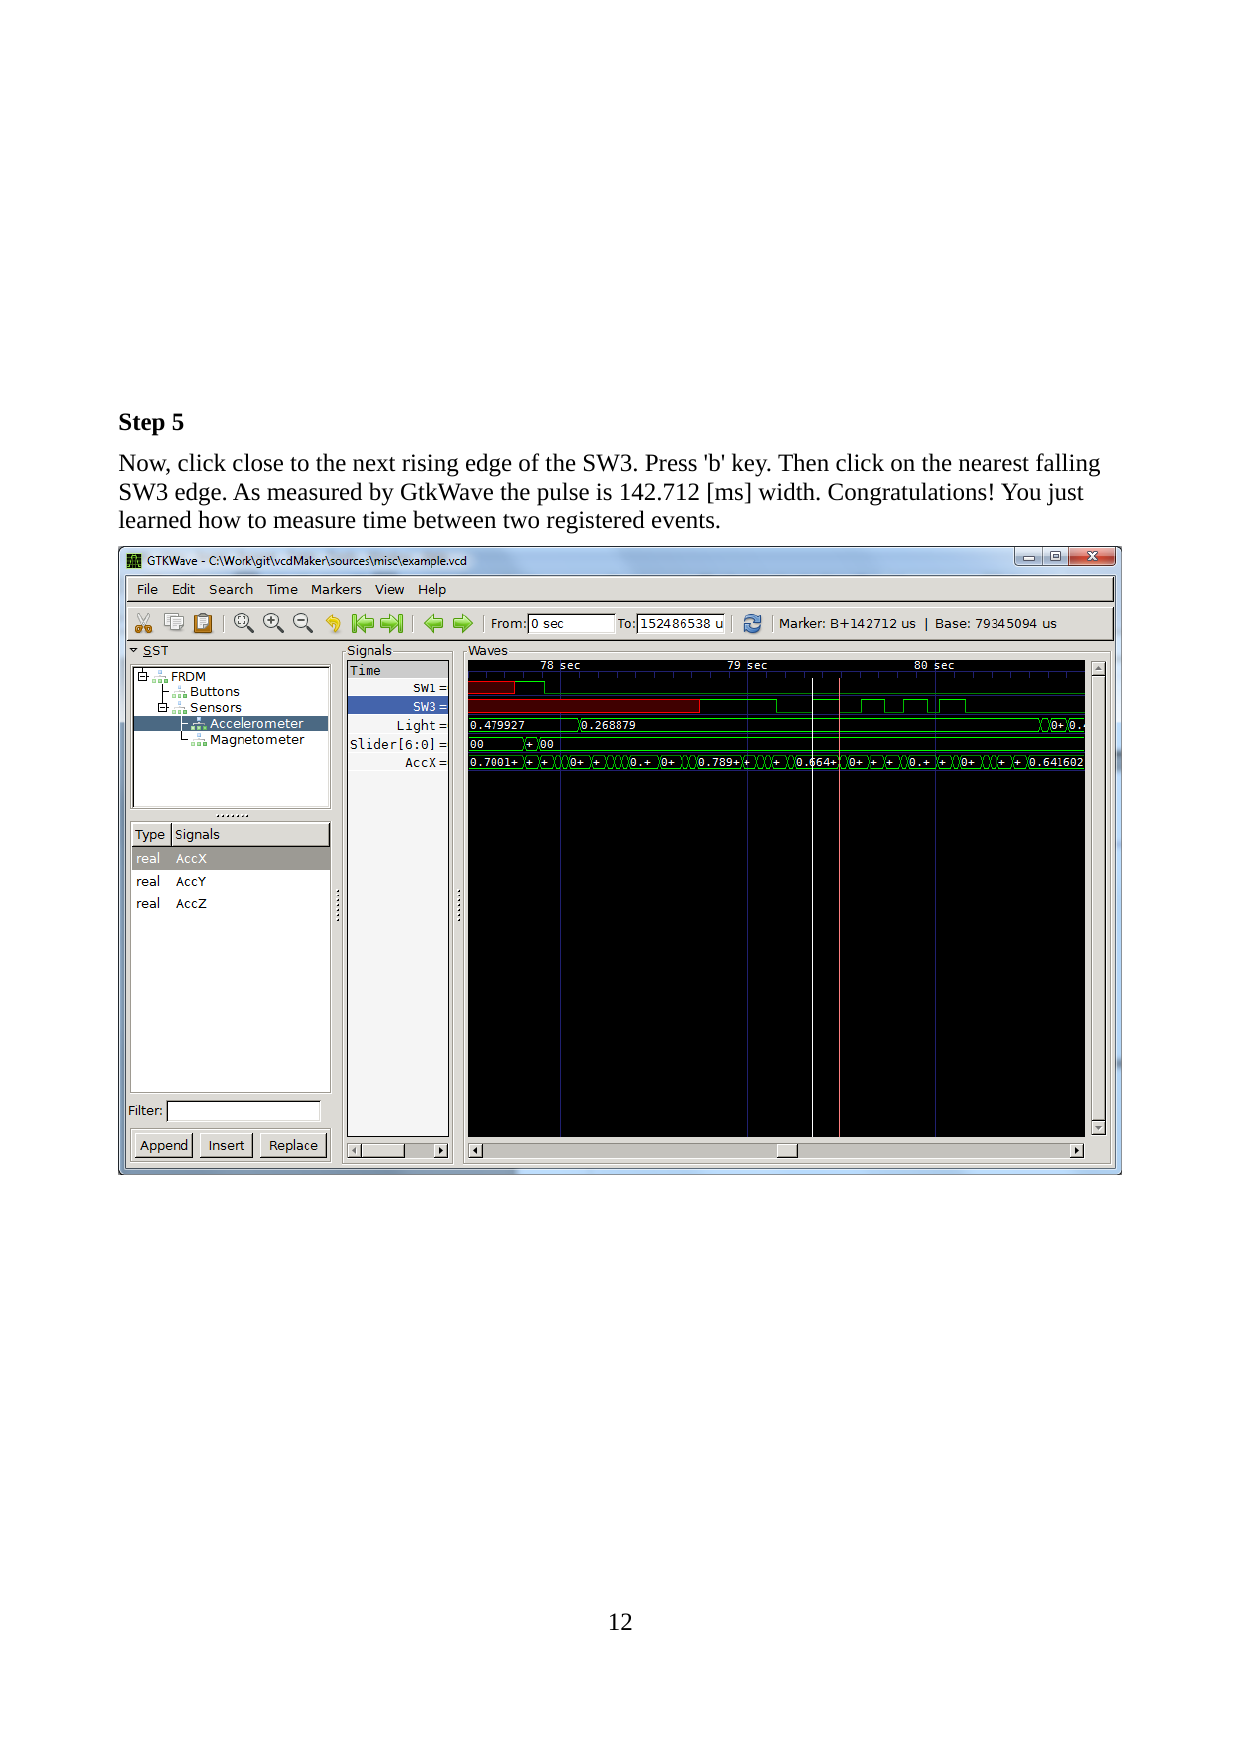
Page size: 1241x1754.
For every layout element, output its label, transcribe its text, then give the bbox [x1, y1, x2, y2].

text Now, click close to the next rising edge of the SW3. Press 'b' key. Then click on the nearest falling SW3 edge. As measured by GtkWave the pulse is 142.712 [ms] width. Congratulations! You just learned how to measure time between two registered events. [118, 448, 1122, 534]
picture [118, 546, 1122, 1175]
text Step 5 [118, 407, 1122, 436]
